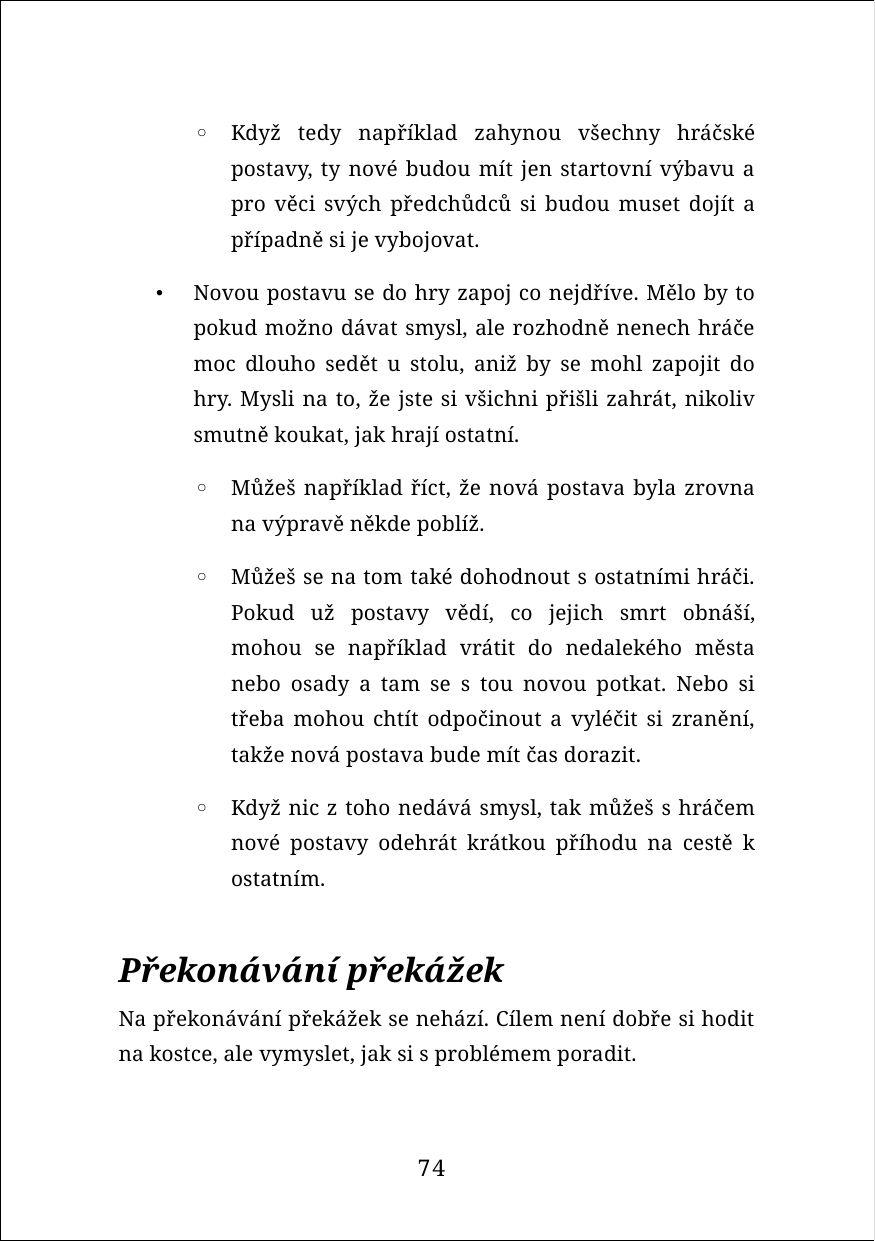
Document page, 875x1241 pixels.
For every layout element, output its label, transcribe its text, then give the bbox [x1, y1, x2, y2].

list Když nic z toho nedává smysl, tak můžeš s hráčem nové postavy odehrát krátkou příhodu na cestě k ostatním. [193, 793, 756, 892]
list Když tedy například zahynou všechny hráčské postavy, ty nové budou mít jen startovní výbavu a pro věci svých předchůdců si budou muset dojít a případně si je vybojovat. [193, 118, 756, 253]
list Novou postavu se do hry zapoj co nejdříve. Mělo by to pokud možno dávat smysl, ale rozhodně nenech hráče moc dlouho sedět u stolu, aniž by se mohl zapojit do hry. Mysli na to, že jste si všichni přišli zahrát, nikoliv smutně koukat, jak hrají ostatní. [156, 278, 756, 448]
list Můžeš se na tom také dohodnout s ostatními hráči. Pokud už postavy vědí, co jejich smrt obnáší, mohou se například vrátit do nedalekého města nebo osady a tam se s tou novou potkat. Nebo si třeba mohou chtít odpočinout a vyléčit si zranění, takže nová postava bude mít čas dorazit. [193, 562, 756, 768]
list Můžeš například říct, že nová postava byla zrovna na výpravě někde poblíž. [193, 473, 756, 537]
subtitle Překonávání překážek [118, 947, 756, 992]
text Na překonávání překážek se nehází. Cílem není dobře si hodit na kostce, ale vymyslet, jak si s problémem poradit. [118, 1004, 756, 1068]
